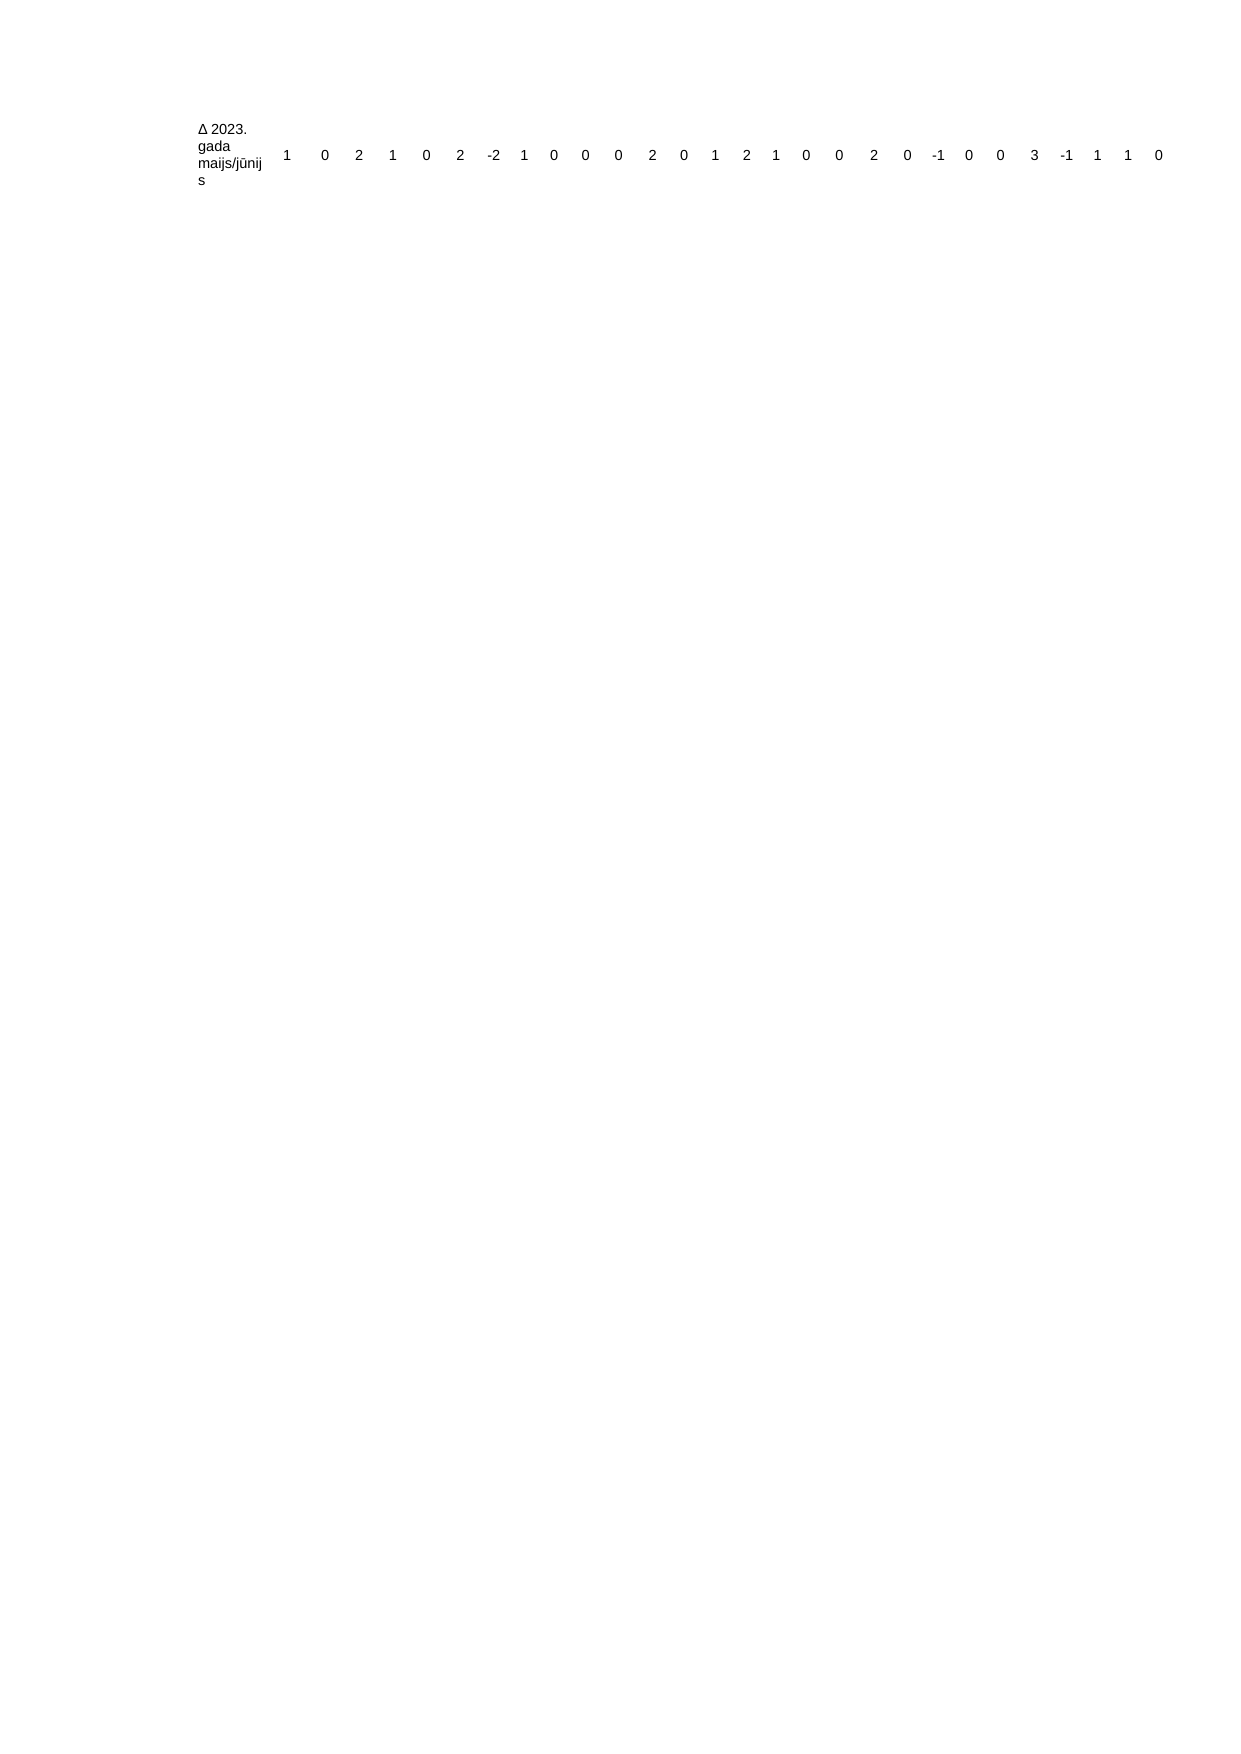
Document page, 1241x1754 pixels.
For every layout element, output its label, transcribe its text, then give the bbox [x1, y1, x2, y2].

table_cell 1 [761, 118, 790, 191]
table_cell 0 [892, 118, 923, 191]
table_cell 1 [376, 118, 409, 191]
table_cell -1 [1053, 118, 1081, 191]
table_cell 0 [569, 118, 602, 191]
table_cell 0 [538, 118, 569, 191]
table_cell [118, 118, 195, 191]
table_cell -1 [923, 118, 954, 191]
table_cell 2 [635, 118, 669, 191]
table_cell 0 [822, 118, 856, 191]
table_cell 0 [790, 118, 822, 191]
table_cell 1 [510, 118, 538, 191]
table_cell 1 [1081, 118, 1114, 191]
table_cell 0 [670, 118, 698, 191]
table_cell 2 [732, 118, 761, 191]
table_cell 2 [856, 118, 892, 191]
table_cell 2 [443, 118, 477, 191]
table_cell 0 [984, 118, 1016, 191]
table_cell 0 [409, 118, 443, 191]
table_cell 0 [1142, 118, 1175, 191]
table_cell 0 [602, 118, 635, 191]
table_cell -2 [477, 118, 510, 191]
table_cell 0 [954, 118, 984, 191]
table_cell Δ 2023. gada maijs/jūnijs [195, 118, 266, 191]
table_cell 1 [698, 118, 732, 191]
table_cell 1 [1114, 118, 1142, 191]
table_cell 2 [341, 118, 376, 191]
table_cell 1 [266, 118, 308, 191]
table_cell 3 [1016, 118, 1052, 191]
table_cell 0 [308, 118, 341, 191]
